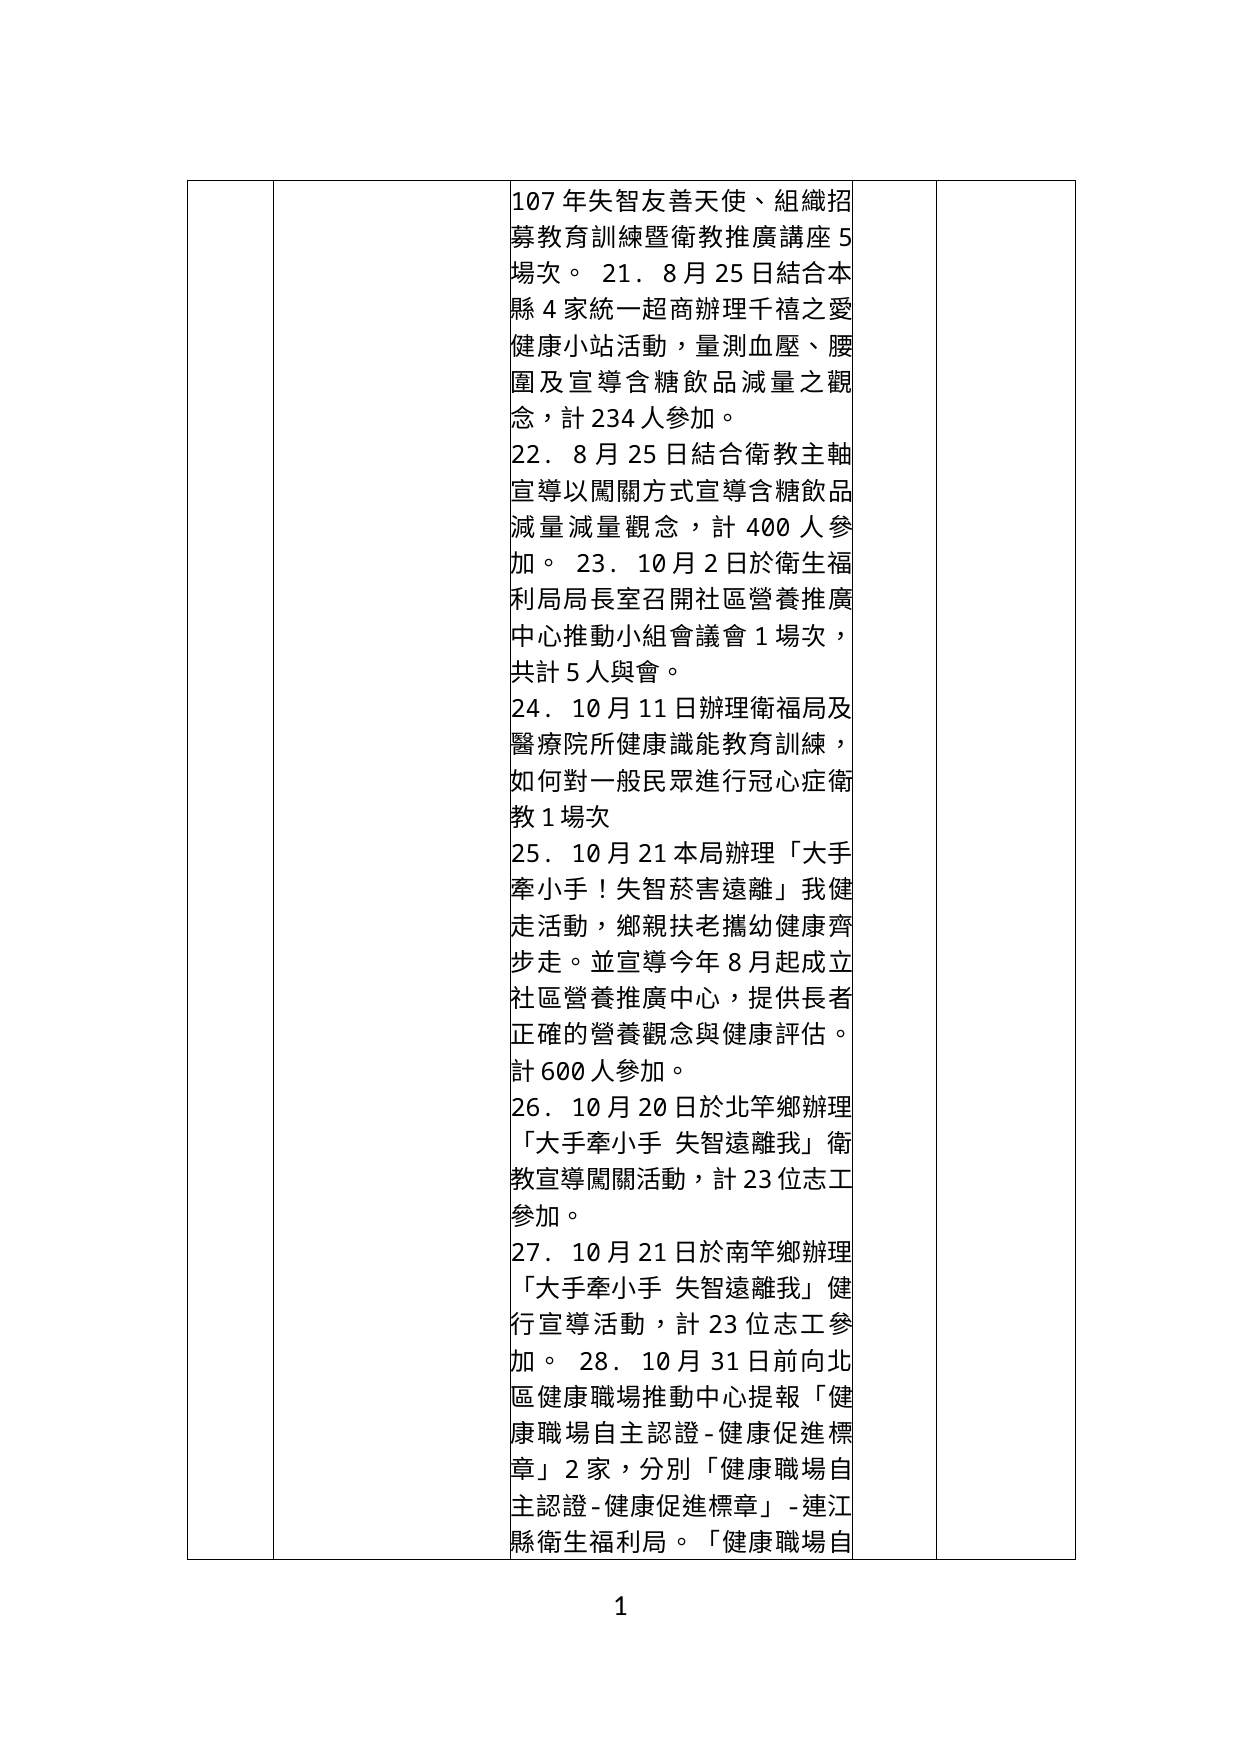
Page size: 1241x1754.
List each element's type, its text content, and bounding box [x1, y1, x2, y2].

table_cell [937, 181, 1075, 1558]
table_cell 107年失智友善天使、組織招募教育訓練暨衛教推廣講座5場次。 21. 8月25日結合本縣4家統一超商辦理千禧之愛健康小站活動，量測血壓、腰圍及宣導含糖飲品減量之觀念，計234人參加。 22. 8月25日結合衛教主軸宣導以闖關方式宣導含糖飲品減量減量觀念，計400人參加。 23. 10月2日於衛生福利局局長室召開社區營養推廣中心推動小組會議會1場次，共計5人與會。 24. 10月11日辦理衛福局及醫療院所健康識能教育訓練，如何對一般民眾進行冠心症衛教1場次 25. 10月21本局辦理「大手牽小手！失智菸害遠離」我健走活動，鄉親扶老攜幼健康齊步走。並宣導今年8月起成立社區營養推廣中心，提供長者正確的營養觀念與健康評估。計600人參加。 26. 10月20日於北竿鄉辦理「大手牽小手 失智遠離我」衛教宣導闖關活動，計23位志工參加。 27. 10月21日於南竿鄉辦理「大手牽小手 失智遠離我」健行宣導活動，計23位志工參加。 28. 10月31日前向北區健康職場推動中心提報「健康職場自主認證-健康促進標章」2家，分別「健康職場自主認證-健康促進標章」-連江縣衛生福利局。「健康職場自 [511, 181, 852, 1558]
table_cell [853, 181, 936, 1558]
table_cell [274, 181, 510, 1558]
